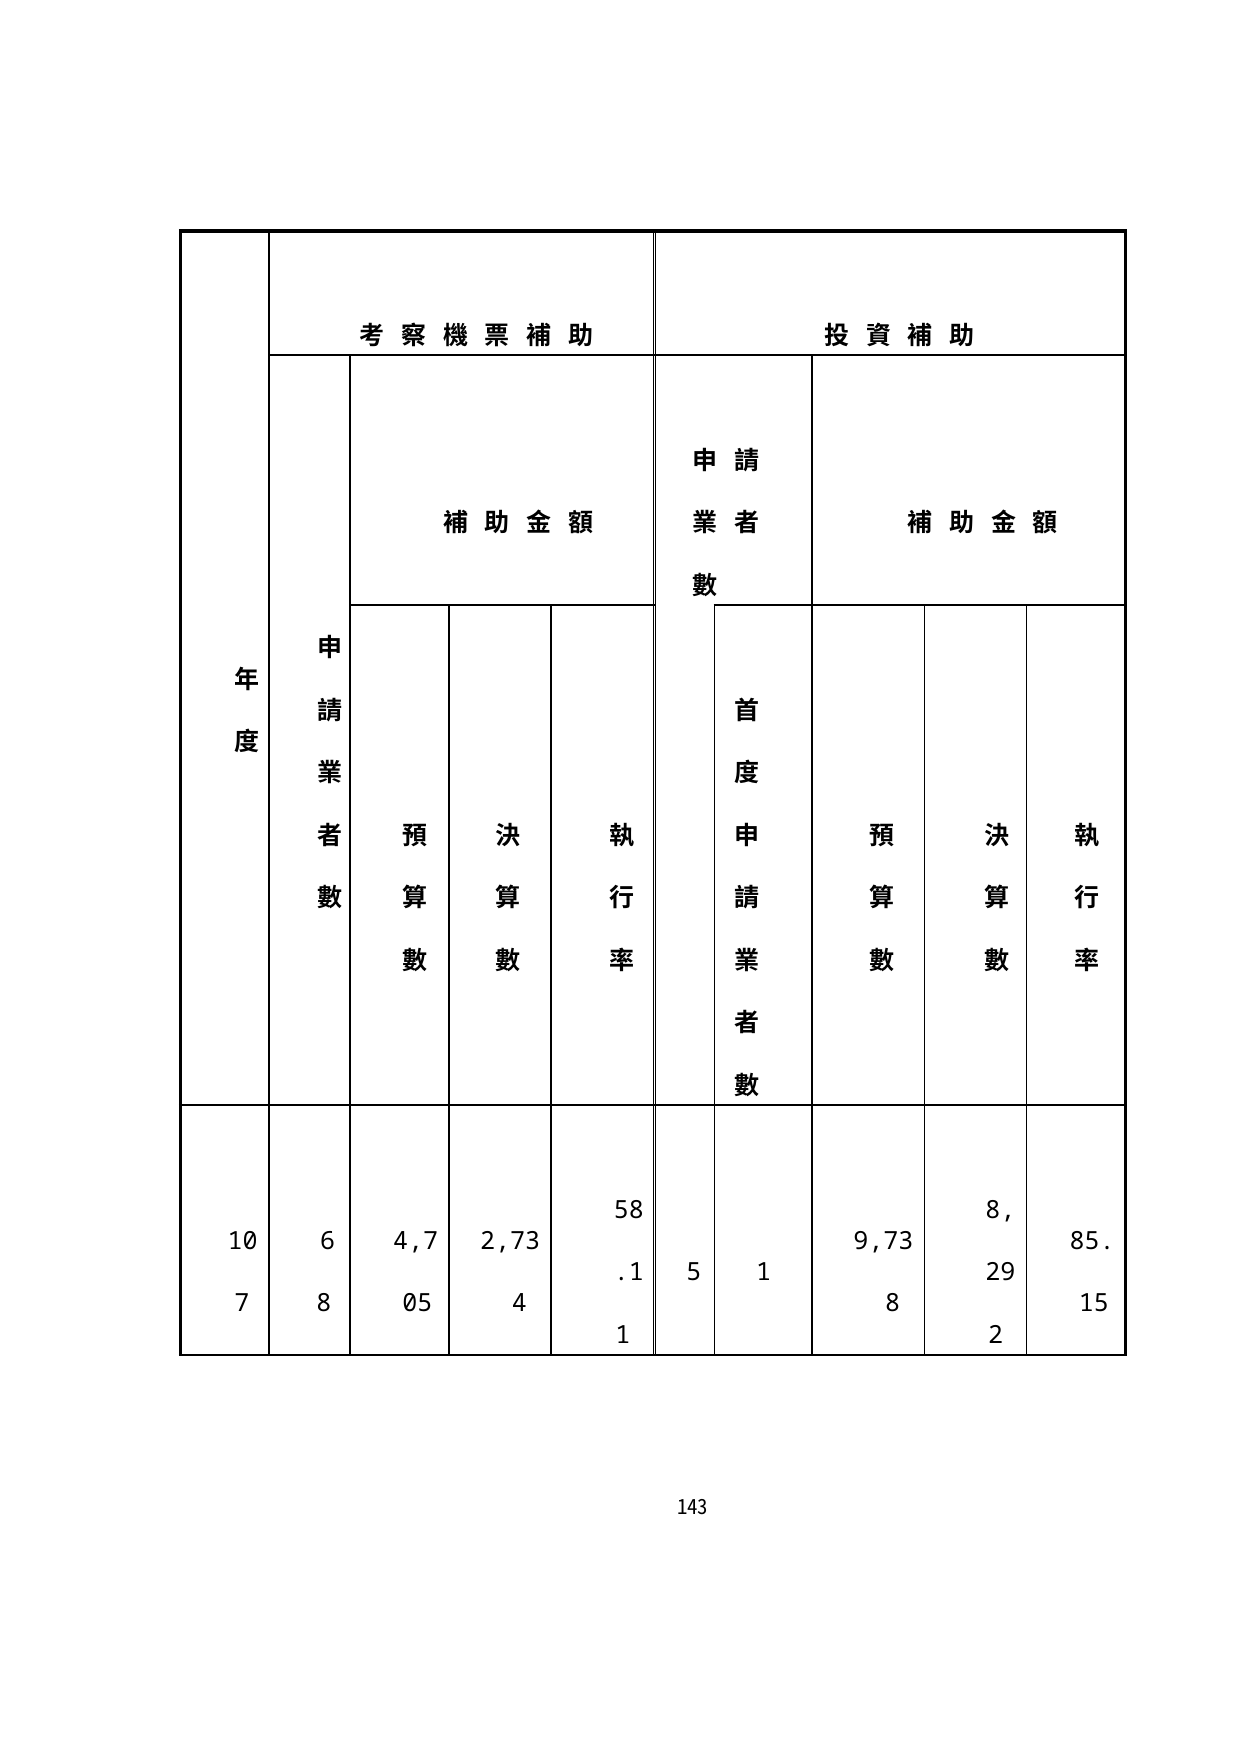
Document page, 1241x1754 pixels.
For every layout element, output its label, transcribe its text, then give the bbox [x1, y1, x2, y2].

table_cell 決算數 [925, 606, 1026, 1104]
table_cell 申請業者數 [656, 356, 811, 604]
table_header 年度 [182, 233, 268, 1104]
table_cell [656, 604, 714, 1104]
table_cell 68 [270, 1106, 349, 1354]
table_header 投資補助 [656, 233, 1124, 354]
table_cell 決算數 [450, 606, 550, 1104]
table_cell 85.15 [1027, 1106, 1124, 1354]
table_cell 執行率 [552, 606, 653, 1104]
table_cell 9,738 [813, 1106, 924, 1354]
table_cell 107 [182, 1106, 268, 1354]
table_cell 申請業者數 [270, 356, 349, 1104]
table_cell 執行率 [1027, 606, 1124, 1104]
table_cell 預算數 [351, 606, 448, 1104]
table_cell 5 [656, 1106, 714, 1354]
table_cell 4,705 [351, 1106, 448, 1354]
table_cell 首度申請業者數 [715, 606, 811, 1104]
table_cell 補助金額 [351, 356, 653, 604]
table_header 考察機票補助 [270, 233, 653, 354]
table_cell 預算數 [813, 606, 924, 1104]
table_cell 58.11 [552, 1106, 653, 1354]
table_cell 1 [715, 1106, 811, 1354]
table_cell 補助金額 [813, 356, 1124, 604]
table_cell 8,292 [925, 1106, 1026, 1354]
table_cell 2,734 [450, 1106, 550, 1354]
